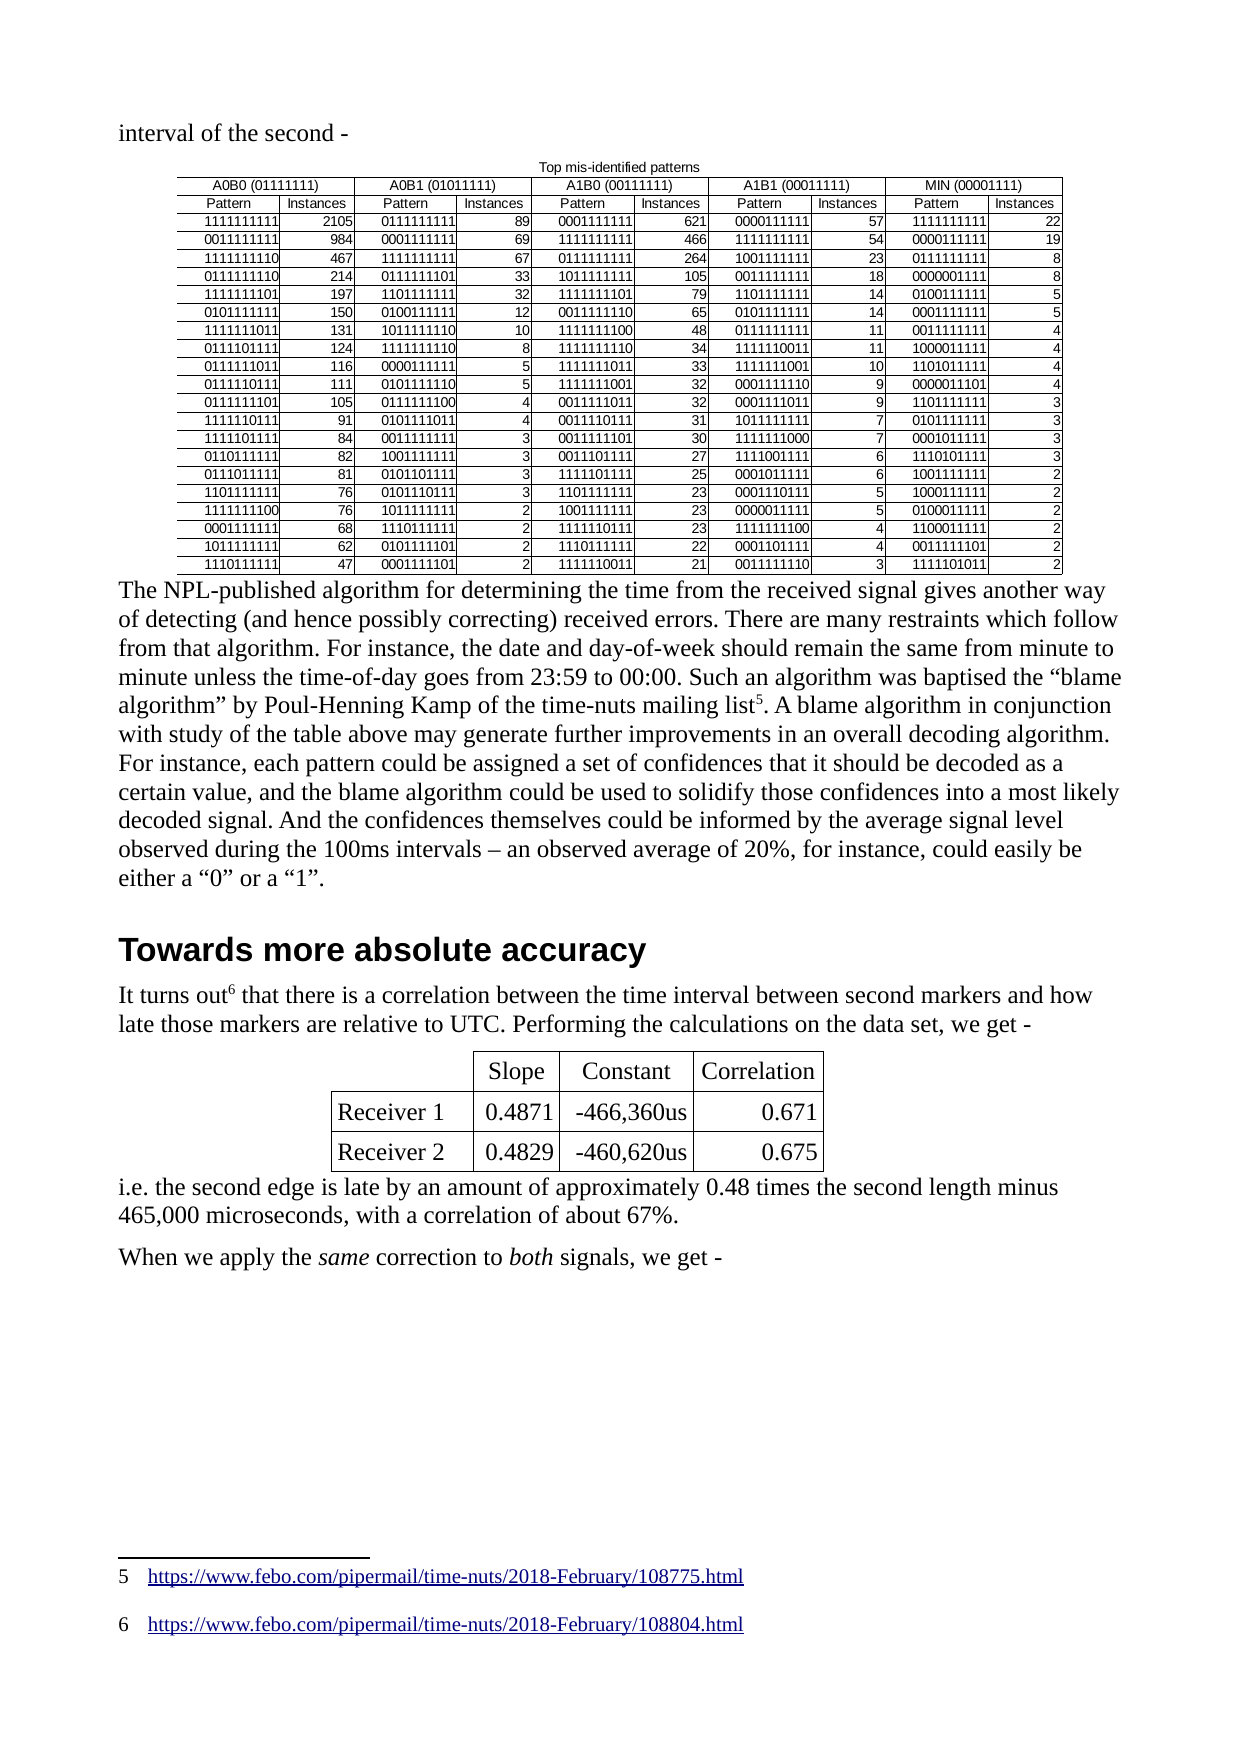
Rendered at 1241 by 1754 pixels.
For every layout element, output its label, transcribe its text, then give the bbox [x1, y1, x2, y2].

table_cell 0.4871 [474, 1092, 559, 1131]
text i.e. the second edge is late by an amount of approximately 0.48 times the second length minus 465,000 microseconds, with a correlation of about 67%. [118, 1172, 1122, 1229]
table_cell Receiver 1 [332, 1092, 473, 1131]
table_cell Receiver 2 [332, 1132, 473, 1171]
table_header Slope [474, 1052, 559, 1091]
table_cell -466,360us [560, 1092, 693, 1131]
subtitle Towards more absolute accuracy [118, 929, 1122, 968]
text interval of the second - [118, 118, 1122, 147]
text It turns out that there is a correlation between the time interval between second markers and how late those markers are relative to UTC. Performing the calculations on the data set, we get - [118, 981, 1122, 1038]
table_cell -460,620us [560, 1132, 693, 1171]
text When we apply the same correction to both signals, we get - [118, 1242, 1122, 1270]
table_cell 0.4829 [474, 1132, 559, 1171]
text https://www.febo.com/pipermail/time-nuts/2018-February/108804.html [118, 1612, 1122, 1636]
text https://www.febo.com/pipermail/time-nuts/2018-February/108775.html [118, 1564, 1122, 1612]
table_header Correlation [694, 1052, 823, 1091]
table_header Constant [560, 1052, 693, 1091]
text The NPL-published algorithm for determining the time from the received signal gives another way of detecting (and hence possibly correcting) received errors. There are many restraints which follow from that algorithm. For instance, the date and day-of-week should remain the same from minute to minute unless the time-of-day goes from 23:59 to 00:00. Such an algorithm was baptised the “blame algorithm” by Poul-Henning Kamp of the time-nuts mailing list. A blame algorithm in conjunction with study of the table above may generate further improvements in an overall decoding algorithm. For instance, each pattern could be assigned a set of confidences that it should be decoded as a certain value, and the blame algorithm could be used to solidify those confidences into a most likely decoded signal. And the confidences themselves could be informed by the average signal level observed during the 100ms intervals – an observed average of 20%, for instance, could easily be either a “0” or a “1”. [118, 159, 1122, 892]
table_cell 0.671 [694, 1092, 823, 1131]
table_header [331, 1051, 473, 1091]
table_cell 0.675 [694, 1132, 823, 1171]
